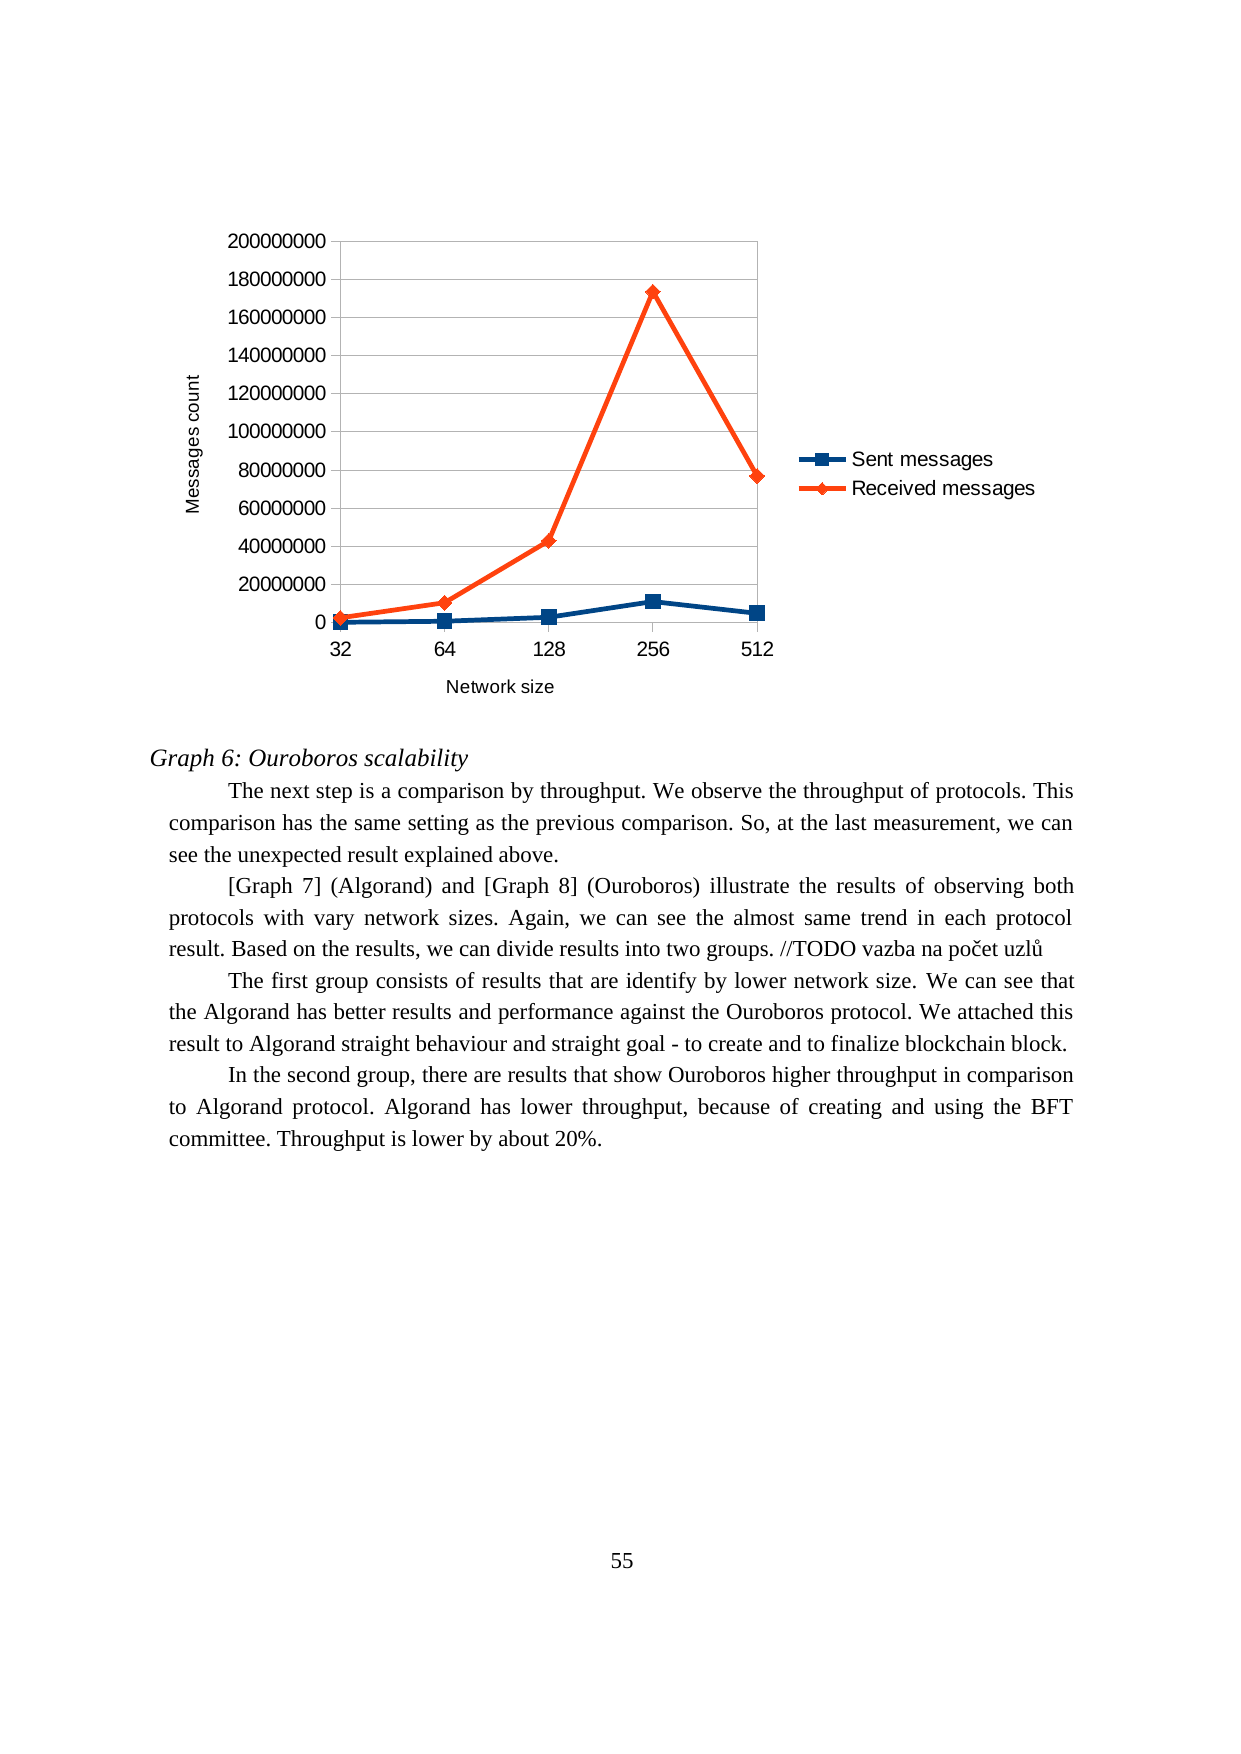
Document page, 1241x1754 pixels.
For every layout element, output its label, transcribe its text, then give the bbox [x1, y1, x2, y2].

text [Graph 7] (Algorand) and [Graph 8] (Ouroboros) illustrate the results of observing both protocols with vary network sizes. Again, we can see the almost same trend in each protocol result. Based on the results, we can divide results into two groups. //TODO vazba na počet uzlů [169, 872, 1075, 962]
text In the second group, there are results that show Ouroboros higher throughput in comparison to Algorand protocol. Algorand has lower throughput, because of creating and using the BFT committee. Throughput is lower by about 20%. [169, 1062, 1075, 1151]
text Graph 6: Ouroboros scalability [149, 219, 1094, 772]
text The first group consists of results that are identify by lower network size. We can see that the Algorand has better results and performance against the Ouroboros protocol. We attached this result to Algorand straight behaviour and straight goal - to create and to finalize blockchain block. [169, 967, 1075, 1056]
text The next step is a comparison by throughput. We observe the throughput of protocols. This comparison has the same setting as the previous comparison. So, at the last measurement, we can see the unexpected result explained above. [169, 772, 1075, 867]
text [149, 207, 1094, 219]
